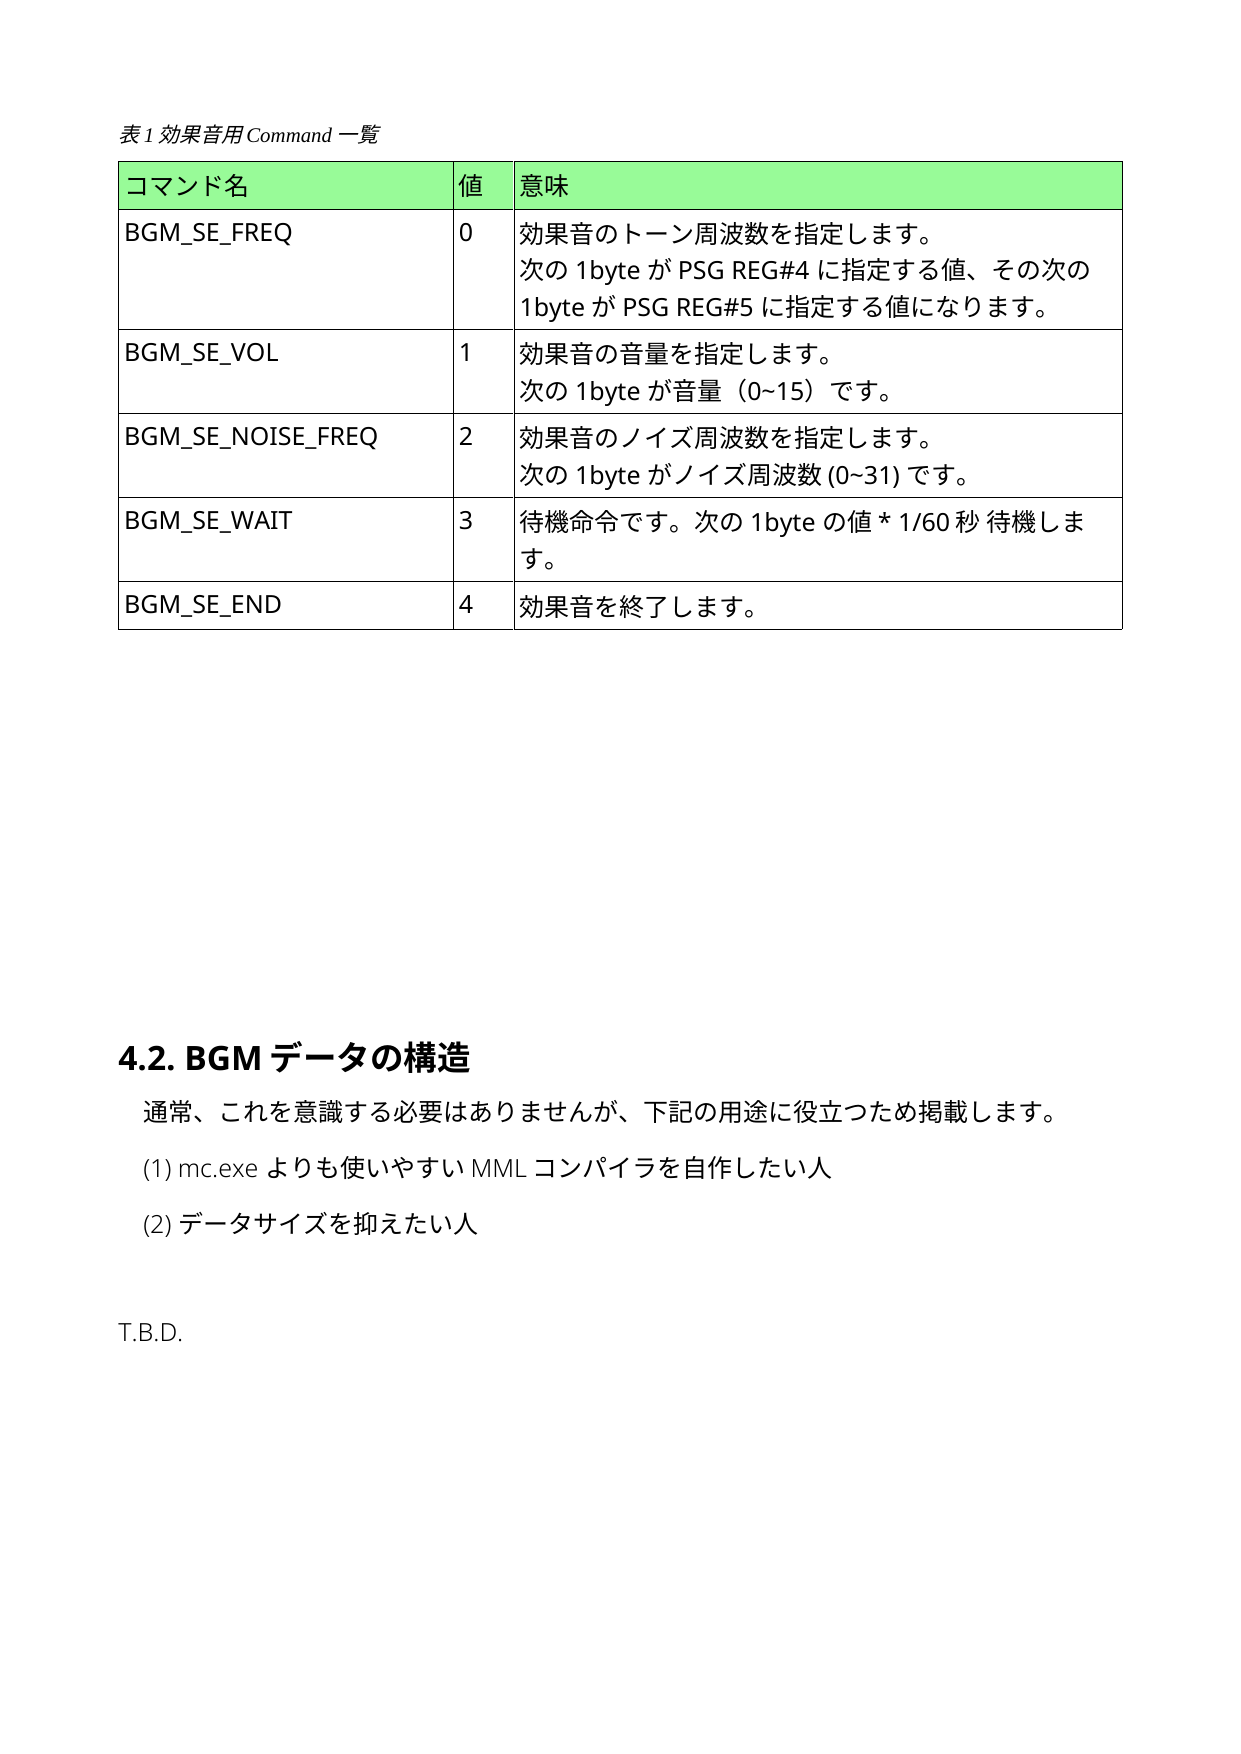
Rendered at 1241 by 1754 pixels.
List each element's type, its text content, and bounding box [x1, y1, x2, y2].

table_cell 2 [454, 414, 513, 497]
table_cell 0 [454, 210, 513, 329]
text 通常、これを意識する必要はありませんが、下記の用途に役立つため掲載します。 [118, 1092, 1122, 1129]
table_cell 効果音の音量を指定します。 次の 1byte が音量（0~15）です。 [515, 330, 1122, 413]
table_cell BGM_SE_NOISE_FREQ [119, 414, 453, 497]
table_cell 待機命令です。次の 1byte の値 * 1/60秒 待機します。 [515, 498, 1122, 581]
table_cell BGM_SE_VOL [119, 330, 453, 413]
table_cell 4 [454, 582, 513, 629]
table_cell BGM_SE_WAIT [119, 498, 453, 581]
table_header 値 [454, 162, 513, 209]
text T.B.D. [118, 1315, 1122, 1349]
table_header コマンド名 [119, 162, 453, 209]
table_cell 効果音のノイズ周波数を指定します。 次の 1byte がノイズ周波数 (0~31) です。 [515, 414, 1122, 497]
table_cell 効果音を終了します。 [515, 582, 1122, 629]
table_cell BGM_SE_FREQ [119, 210, 453, 329]
table_cell 1 [454, 330, 513, 413]
table_cell BGM_SE_END [119, 582, 453, 629]
text (1) mc.exe よりも使いやすい MMLコンパイラを自作したい人 [118, 1149, 1122, 1185]
text 表 1 効果音用Command一覧 [118, 118, 1122, 148]
table_header 意味 [515, 162, 1122, 209]
subtitle 4.2. BGMデータの構造 [118, 1031, 1122, 1080]
text (2) データサイズを抑えたい人 [118, 1205, 1122, 1241]
table_cell 3 [454, 498, 513, 581]
table_cell 効果音のトーン周波数を指定します。 次の 1byte が PSG REG#4 に指定する値、その次の 1byte が PSG REG#5 に指定する値になります。 [515, 210, 1122, 329]
